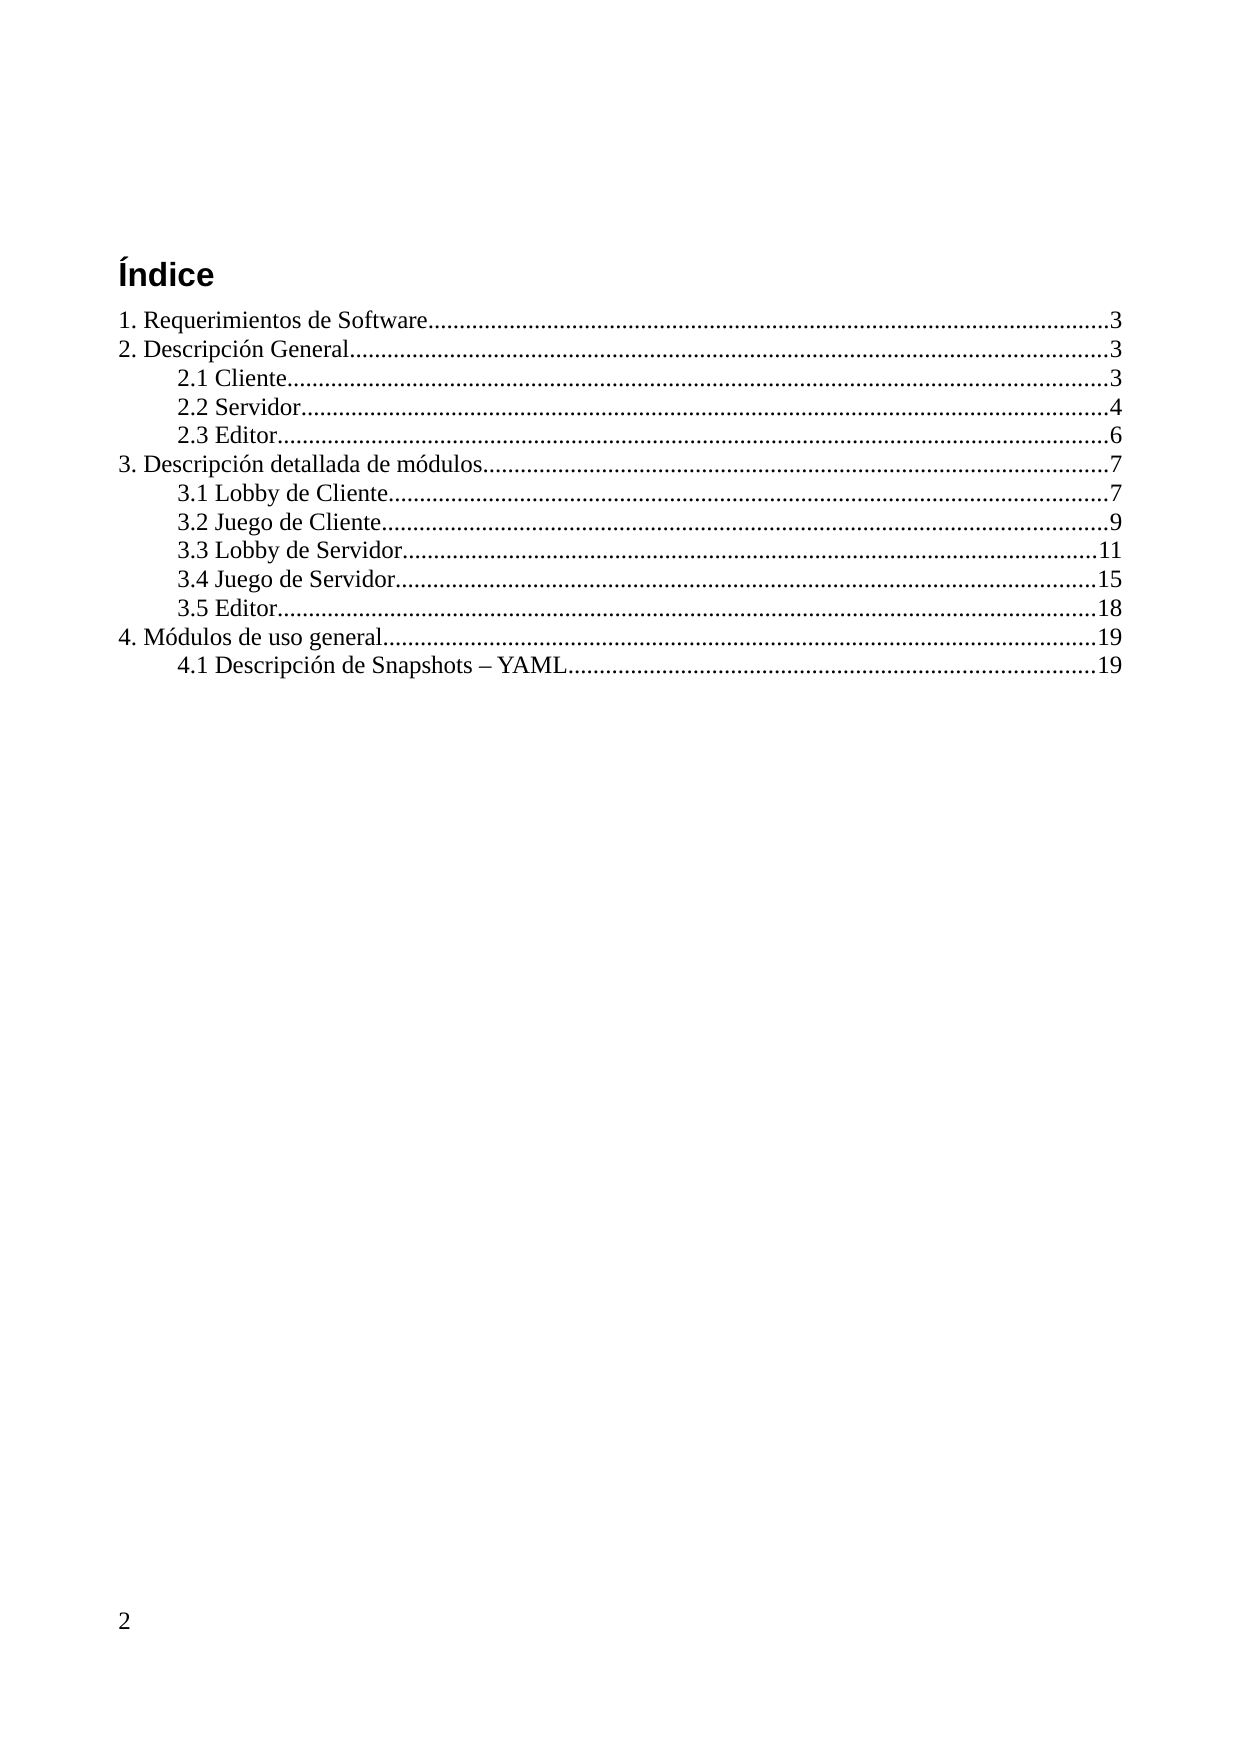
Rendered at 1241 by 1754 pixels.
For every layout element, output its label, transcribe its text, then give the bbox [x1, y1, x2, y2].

text 3. Descripción detallada de módulos 7 [118, 449, 1122, 478]
text 3.1 Lobby de Cliente 7 [177, 478, 1122, 507]
text 2.2 Servidor 4 [177, 392, 1122, 421]
text 3.3 Lobby de Servidor 11 [177, 536, 1122, 564]
text 4. Módulos de uso general 19 [118, 622, 1122, 651]
text 2. Descripción General 3 [118, 334, 1122, 363]
text 4.1 Descripción de Snapshots – YAML 19 [177, 651, 1122, 679]
text 3.4 Juego de Servidor 15 [177, 564, 1122, 593]
text 3.2 Juego de Cliente 9 [177, 507, 1122, 536]
subtitle Índice [118, 255, 1122, 293]
text 2.1 Cliente 3 [177, 363, 1122, 392]
text 1. Requerimientos de Software 3 [118, 306, 1122, 334]
text 3.5 Editor 18 [177, 593, 1122, 622]
text 2.3 Editor 6 [177, 421, 1122, 449]
